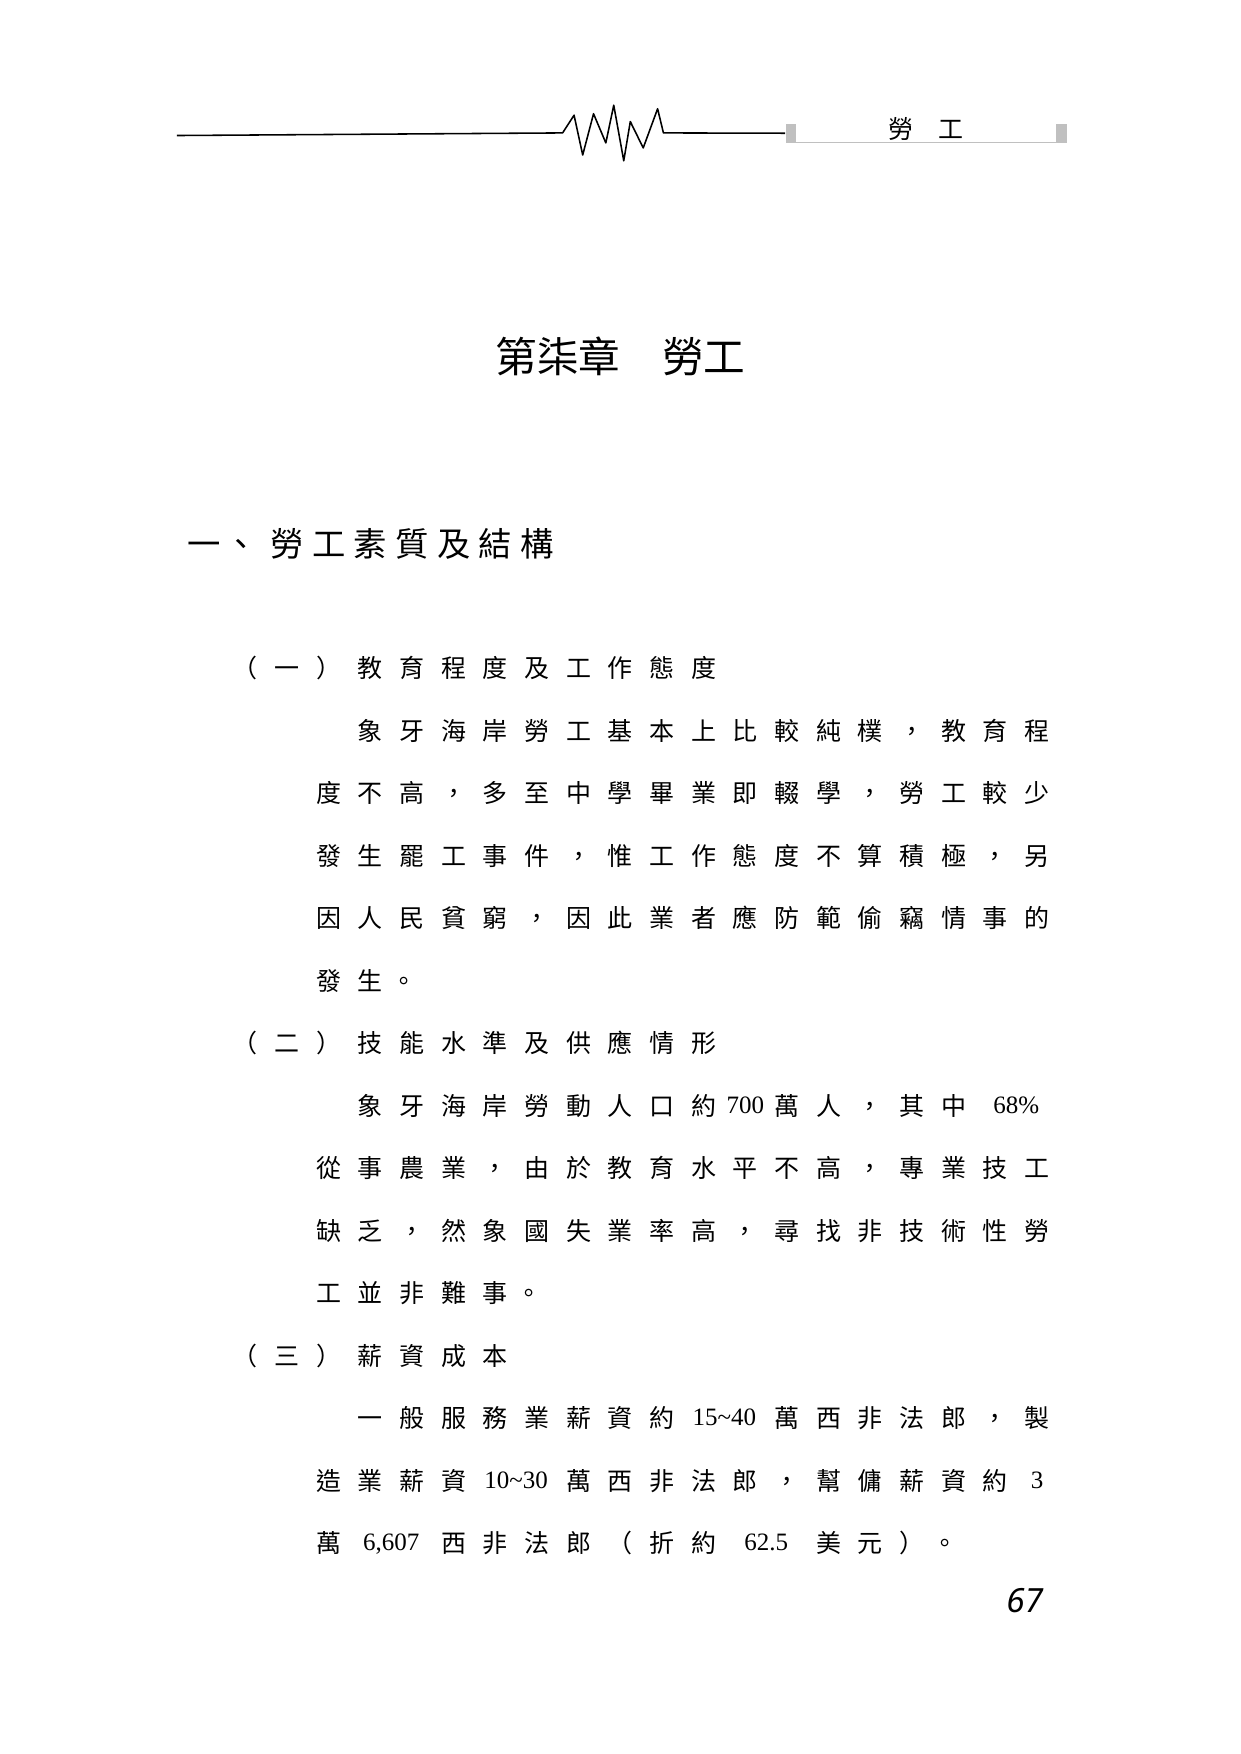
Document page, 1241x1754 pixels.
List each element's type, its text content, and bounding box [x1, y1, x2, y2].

text （一）教育程度及工作態度 [207, 625, 1058, 688]
text （三）薪資成本 [207, 1313, 1058, 1375]
text 一、勞工素質及結構 [183, 500, 1058, 563]
text （二）技能水準及供應情形 [207, 1000, 1058, 1063]
text 一般服務業薪資約15~40萬西非法郎，製造業薪資10~30萬西非法郎，幫傭薪資約3萬6,607西非法郎（折約62.5美元）。 [281, 1375, 1058, 1563]
text 象牙海岸勞動人口約700萬人，其中68%從事農業，由於教育水平不高，專業技工缺乏，然象國失業率高，尋找非技術性勞工並非難事。 [281, 1063, 1058, 1313]
text 第柒章 勞工 [183, 313, 1058, 375]
text 象牙海岸勞工基本上比較純樸，教育程度不高，多至中學畢業即輟學，勞工較少發生罷工事件，惟工作態度不算積極，另因人民貧窮，因此業者應防範偷竊情事的發生。 [281, 688, 1058, 1000]
